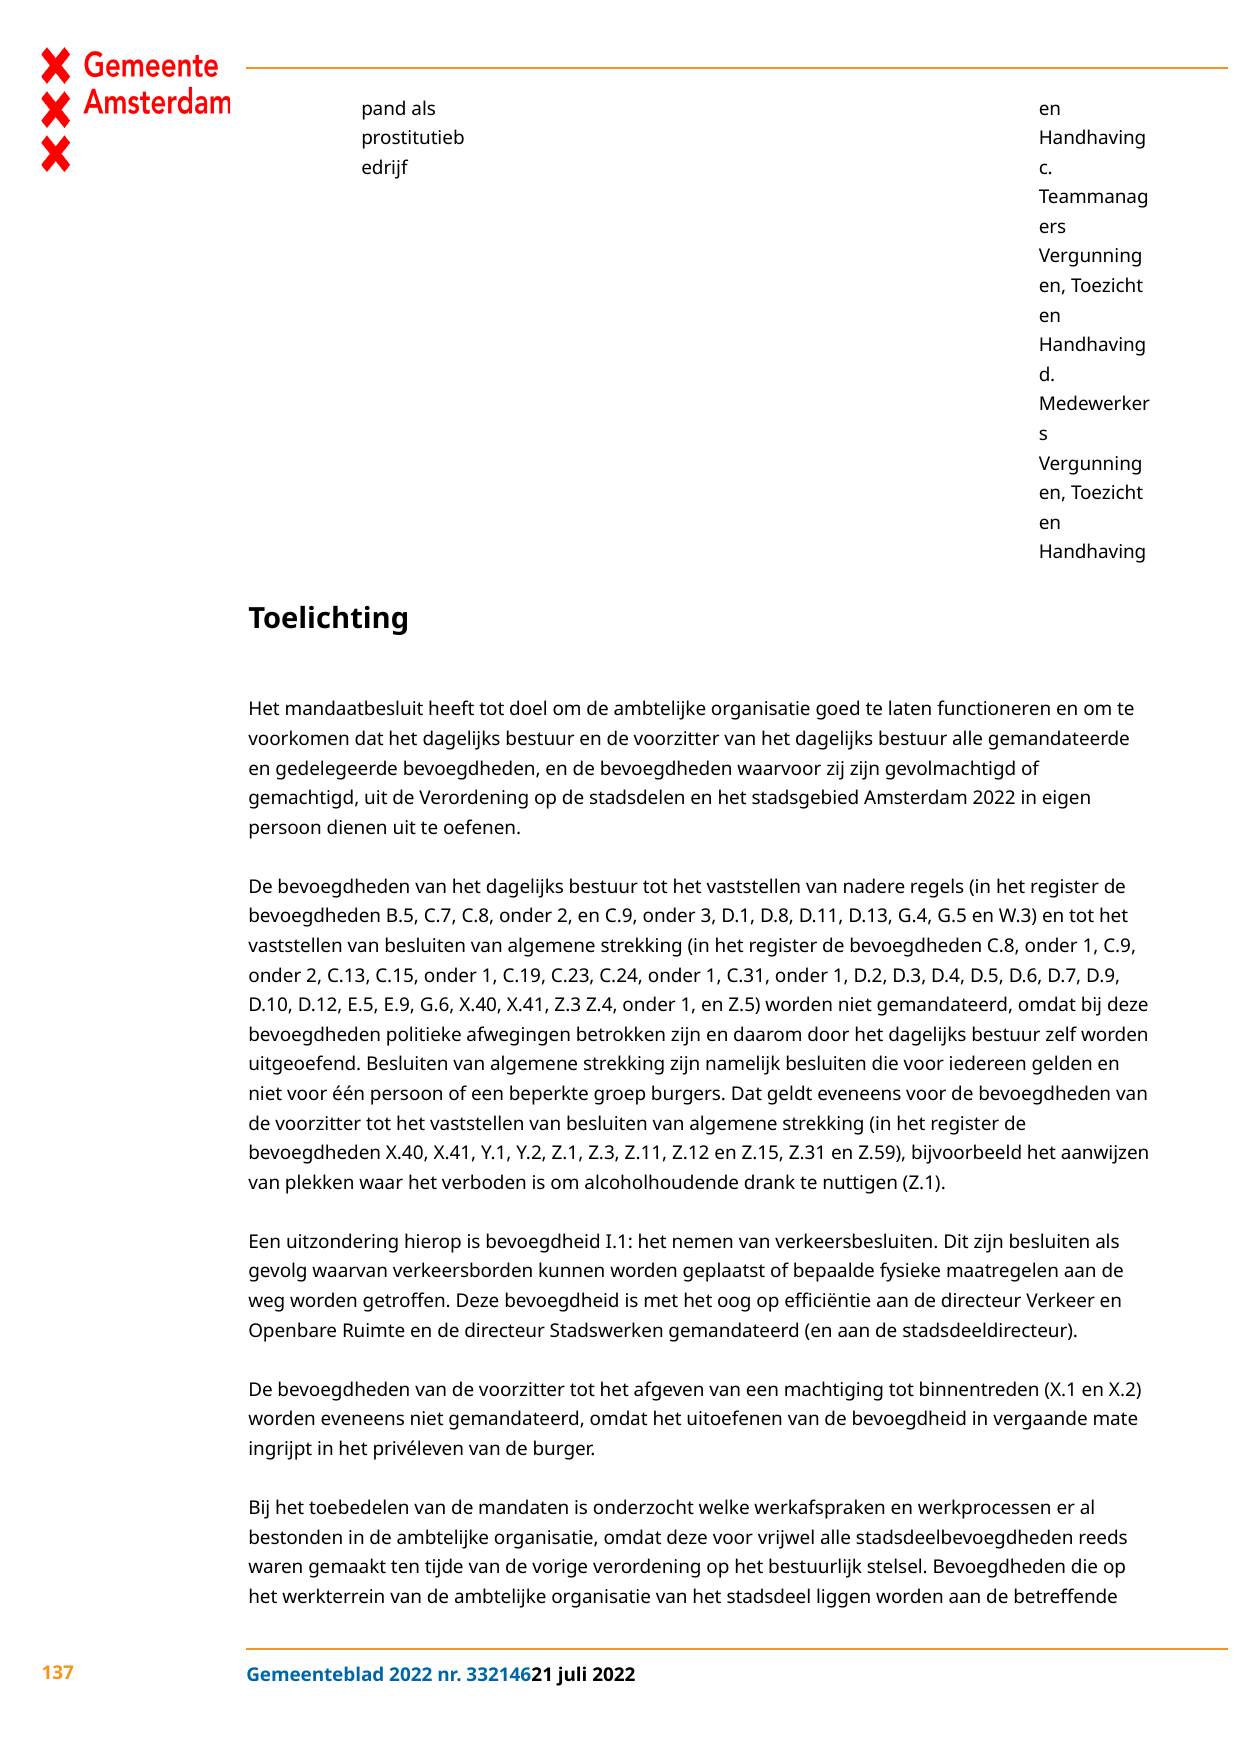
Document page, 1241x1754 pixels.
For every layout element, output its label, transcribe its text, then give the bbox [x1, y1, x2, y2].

table_cell [700, 95, 813, 564]
text De bevoegdheden van de voorzitter tot het afgeven van een machtiging tot binnentreden (X.1 en X.2) worden eveneens niet gemandateerd, omdat het uitoefenen van de bevoegdheid in vergaande mate ingrijpt in het privéleven van de burger. [248, 1376, 1152, 1461]
text Een uitzondering hierop is bevoegdheid I.1: het nemen van verkeersbesluiten. Dit zijn besluiten als gevolg waarvan verkeersborden kunnen worden geplaatst of bepaalde fysieke maatregelen aan de weg worden getroffen. Deze bevoegdheid is met het oog op efficiëntie aan de directeur Verkeer en Openbare Ruimte en de directeur Stadswerken gemandateerd (en aan de stadsdeeldirecteur). [248, 1228, 1152, 1342]
picture [41, 47, 231, 172]
table_cell [926, 95, 1038, 564]
table_cell [248, 95, 361, 564]
text Toelichting [248, 597, 1152, 637]
table_cell [813, 95, 926, 564]
text Bij het toebedelen van de mandaten is onderzocht welke werkafspraken en werkprocessen er al bestonden in de ambtelijke organisatie, omdat deze voor vrijwel alle stadsdeelbevoegdheden reeds waren gemaakt ten tijde van de vorige verordening op het bestuurlijk stelsel. Bevoegdheden die op het werkterrein van de ambtelijke organisatie van het stadsdeel liggen worden aan de betreffende [248, 1494, 1152, 1609]
text Het mandaatbesluit heeft tot doel om de ambtelijke organisatie goed te laten functioneren en om te voorkomen dat het dagelijks bestuur en de voorzitter van het dagelijks bestuur alle gemandateerde en gedelegeerde bevoegdheden, en de bevoegdheden waarvoor zij zijn gevolmachtigd of gemachtigd, uit de Verordening op de stadsdelen en het stadsgebied Amsterdam 2022 in eigen persoon dienen uit te oefenen. [248, 696, 1152, 839]
text De bevoegdheden van het dagelijks bestuur tot het vaststellen van nadere regels (in het register de bevoegdheden B.5, C.7, C.8, onder 2, en C.9, onder 3, D.1, D.8, D.11, D.13, G.4, G.5 en W.3) en tot het vaststellen van besluiten van algemene strekking (in het register de bevoegdheden C.8, onder 1, C.9, onder 2, C.13, C.15, onder 1, C.19, C.23, C.24, onder 1, C.31, onder 1, D.2, D.3, D.4, D.5, D.6, D.7, D.9, D.10, D.12, E.5, E.9, G.6, X.40, X.41, Z.3 Z.4, onder 1, en Z.5) worden niet gemandateerd, omdat bij deze bevoegdheden politieke afwegingen betrokken zijn en daarom door het dagelijks bestuur zelf worden uitgeoefend. Besluiten van algemene strekking zijn namelijk besluiten die voor iedereen gelden en niet voor één persoon of een beperkte groep burgers. Dat geldt eveneens voor de bevoegdheden van de voorzitter tot het vaststellen van besluiten van algemene strekking (in het register de bevoegdheden X.40, X.41, Y.1, Y.2, Z.1, Z.3, Z.11, Z.12 en Z.15, Z.31 en Z.59), bijvoorbeeld het aanwijzen van plekken waar het verboden is om alcoholhoudende drank te nuttigen (Z.1). [248, 873, 1152, 1194]
table_cell [474, 95, 587, 564]
table_cell pand als prostitutiebedrijf [361, 95, 474, 564]
table_cell en Handhaving c. Teammanagers Vergunningen, Toezicht en Handhaving d. Medewerkers Vergunningen, Toezicht en Handhaving [1039, 95, 1152, 564]
table_cell [587, 95, 700, 564]
